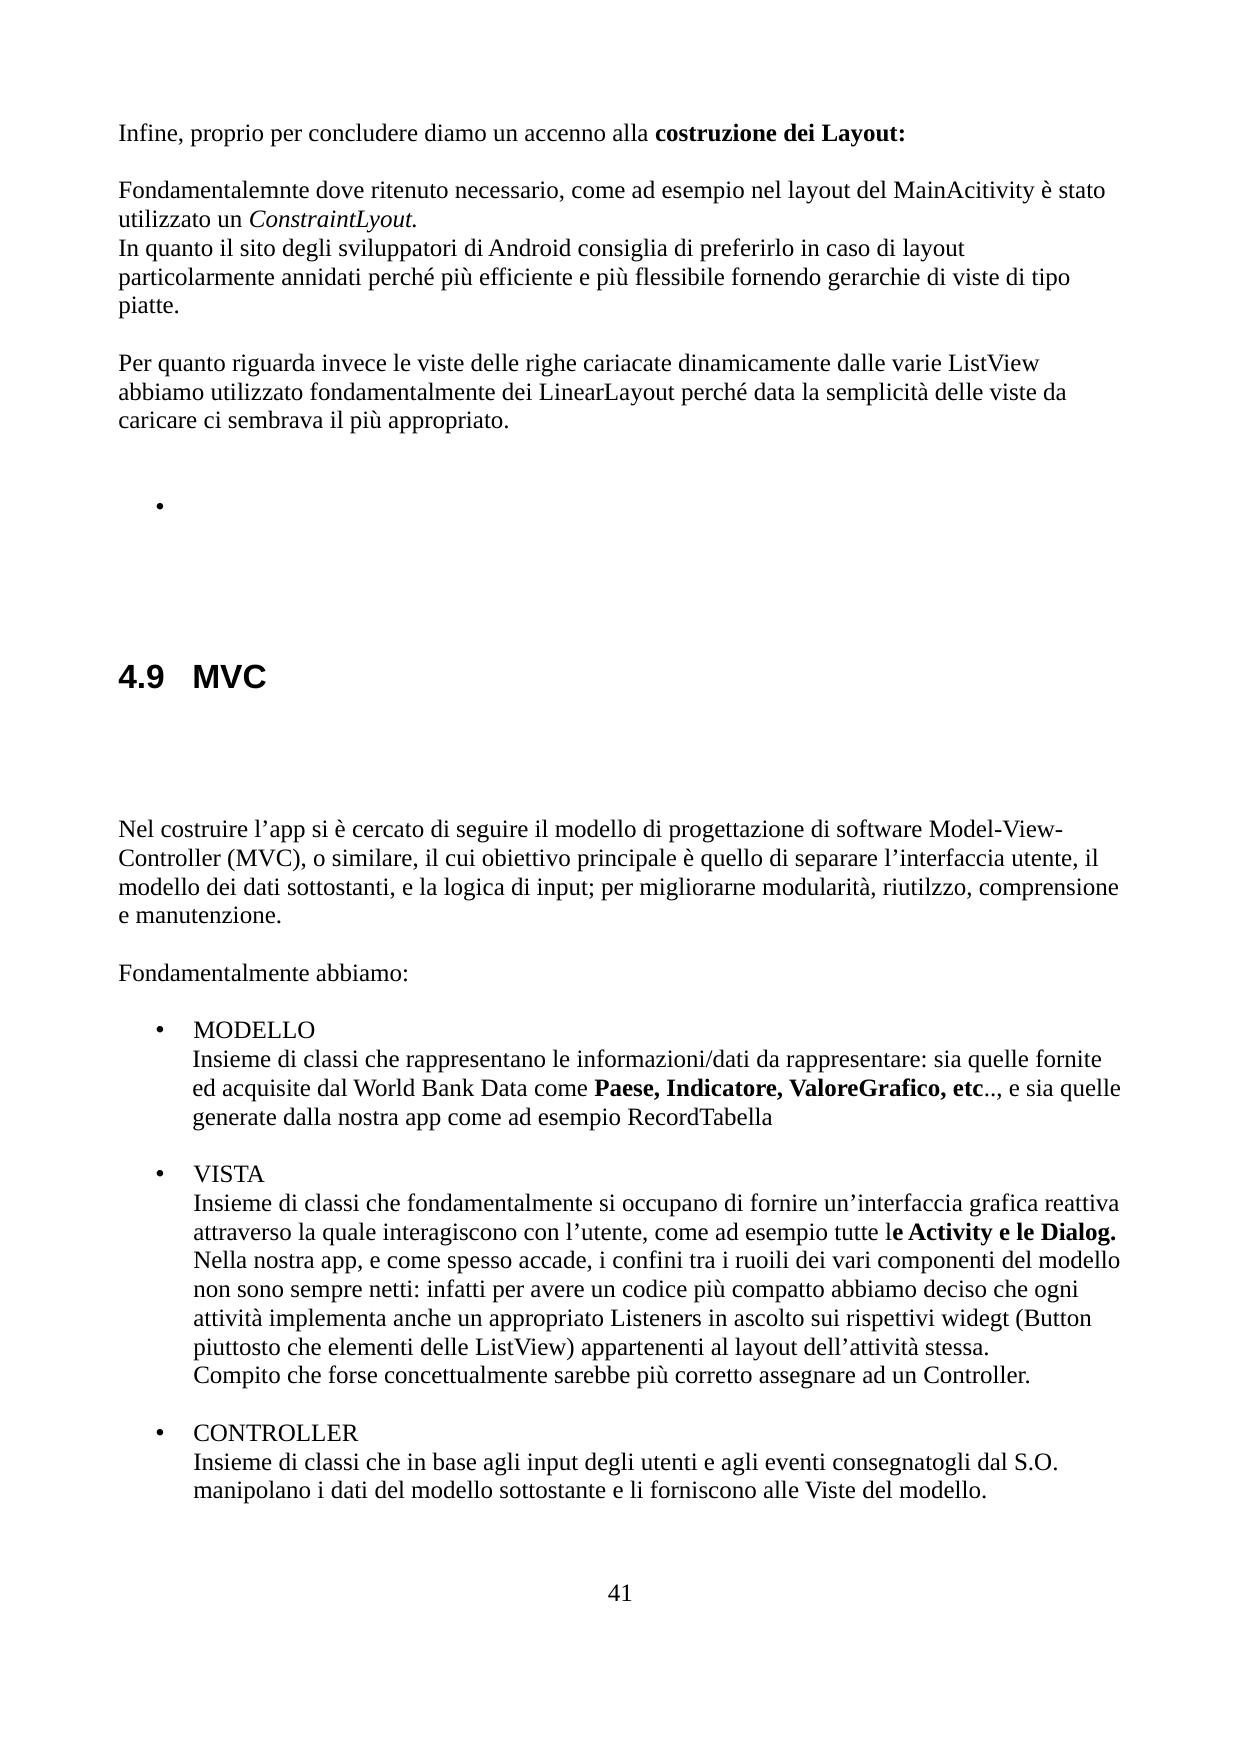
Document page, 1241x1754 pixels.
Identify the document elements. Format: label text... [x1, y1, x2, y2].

text Fondamentalemnte dove ritenuto necessario, come ad esempio nel layout del MainAcitivity è stato utilizzato un ConstraintLyout. [118, 176, 1122, 233]
list CONTROLLER [156, 1418, 1122, 1447]
list Compito che forse concettualmente sarebbe più corretto assegnare ad un Controller. [156, 1360, 1122, 1389]
text In quanto il sito degli sviluppatori di Android consiglia di preferirlo in caso di layout particolarmente annidati perché più efficiente e più flessibile fornendo gerarchie di viste di tipo piatte. [118, 233, 1122, 319]
list MODELLO [156, 1015, 1122, 1044]
text Per quanto riguarda invece le viste delle righe cariacate dinamicamente dalle varie ListView abbiamo utilizzato fondamentalmente dei LinearLayout perché data la semplicità delle viste da caricare ci sembrava il più appropriato. [118, 348, 1122, 434]
text Infine, proprio per concludere diamo un accenno alla costruzione dei Layout: [118, 118, 1122, 147]
list Insieme di classi che fondamentalmente si occupano di fornire un’interfaccia grafica reattiva attraverso la quale interagiscono con l’utente, come ad esempio tutte le Activity e le Dialog. [156, 1188, 1122, 1245]
list VISTA [156, 1159, 1122, 1188]
subtitle 4.9 MVC [118, 656, 1122, 695]
text Fondamentalmente abbiamo: [118, 958, 1122, 987]
list Insieme di classi che in base agli input degli utenti e agli eventi consegnatogli dal S.O. manipolano i dati del modello sottostante e li forniscono alle Viste del modello. [156, 1447, 1122, 1504]
text Insieme di classi che rappresentano le informazioni/dati da rappresentare: sia quelle fornite ed acquisite dal World Bank Data come Paese, Indicatore, ValoreGrafico, etc.., e sia quelle generate dalla nostra app come ad esempio RecordTabella [118, 1044, 1122, 1130]
text Nel costruire l’app si è cercato di seguire il modello di progettazione di software Model-View-Controller (MVC), o similare, il cui obiettivo principale è quello di separare l’interfaccia utente, il modello dei dati sottostanti, e la logica di input; per migliorarne modularità, riutilzzo, comprensione e manutenzione. [118, 814, 1122, 929]
list Nella nostra app, e come spesso accade, i confini tra i ruoili dei vari componenti del modello non sono sempre netti: infatti per avere un codice più compatto abbiamo deciso che ogni attività implementa anche un appropriato Listeners in ascolto sui rispettivi widegt (Button piuttosto che elementi delle ListView) appartenenti al layout dell’attività stessa. [156, 1245, 1122, 1360]
